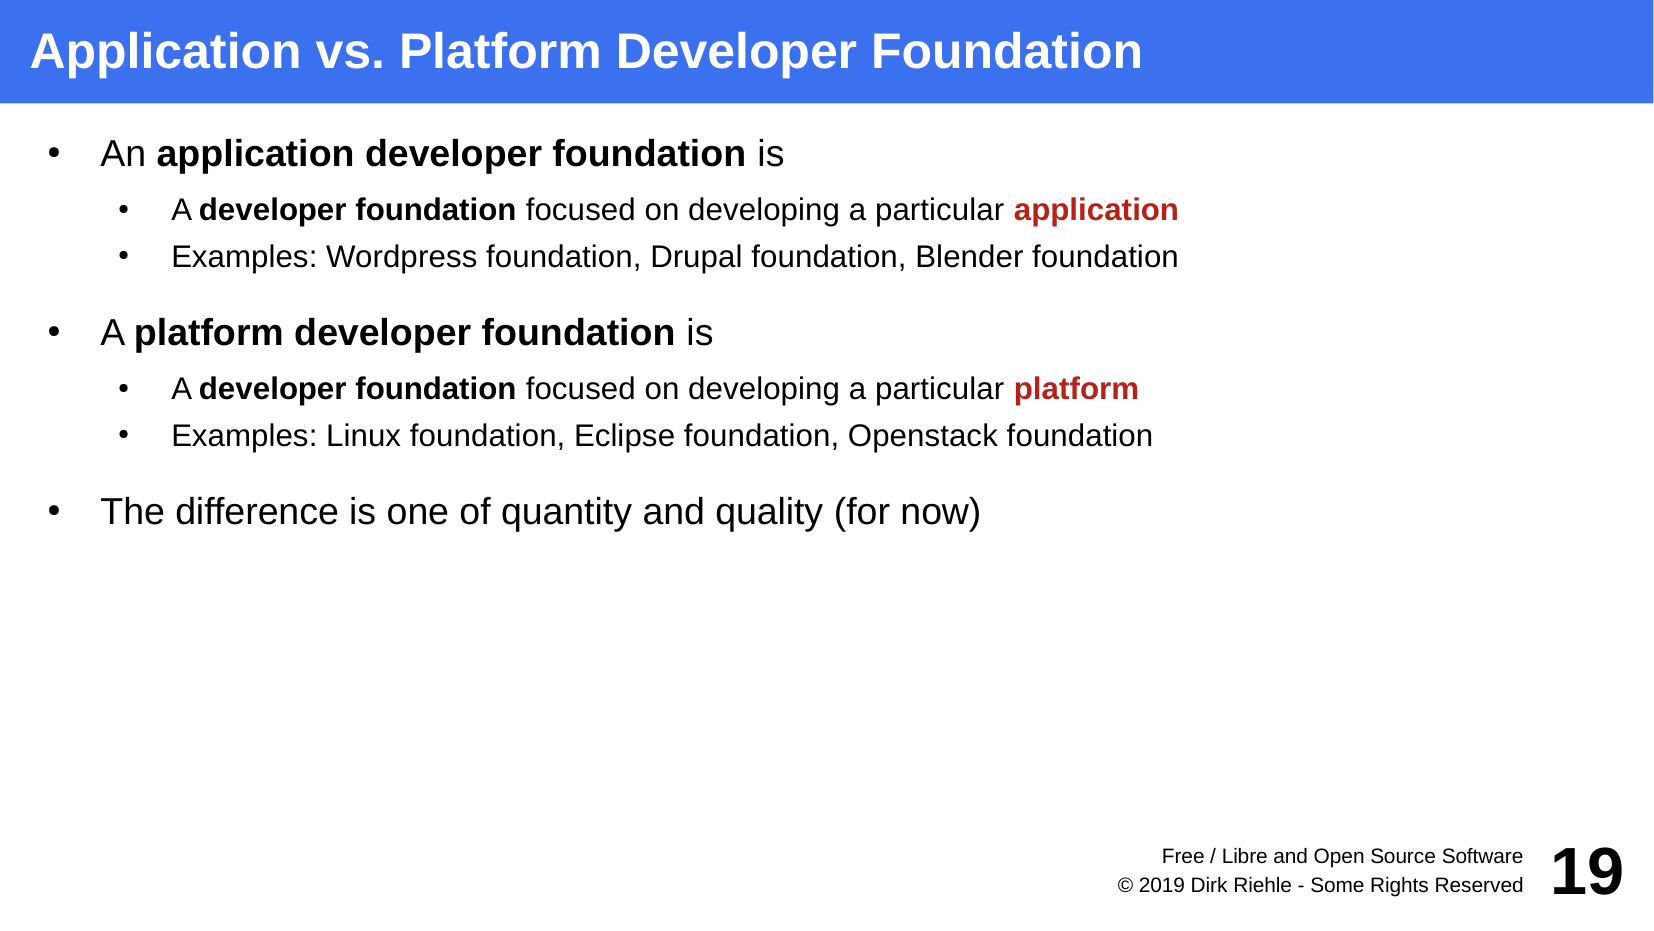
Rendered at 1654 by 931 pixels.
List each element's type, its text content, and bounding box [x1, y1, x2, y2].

list An application developer foundation is A developer foundation focused on developing a particular application Examples: Wordpress foundation, Drupal foundation, Blender foundation A platform developer foundation is A developer foundation focused on developing a particular platform Examples: Linux foundation, Eclipse foundation, Openstack foundation The difference is one of quantity and quality (for now) [29, 132, 1625, 813]
title Application vs. Platform Developer Foundation [0, 0, 1654, 104]
